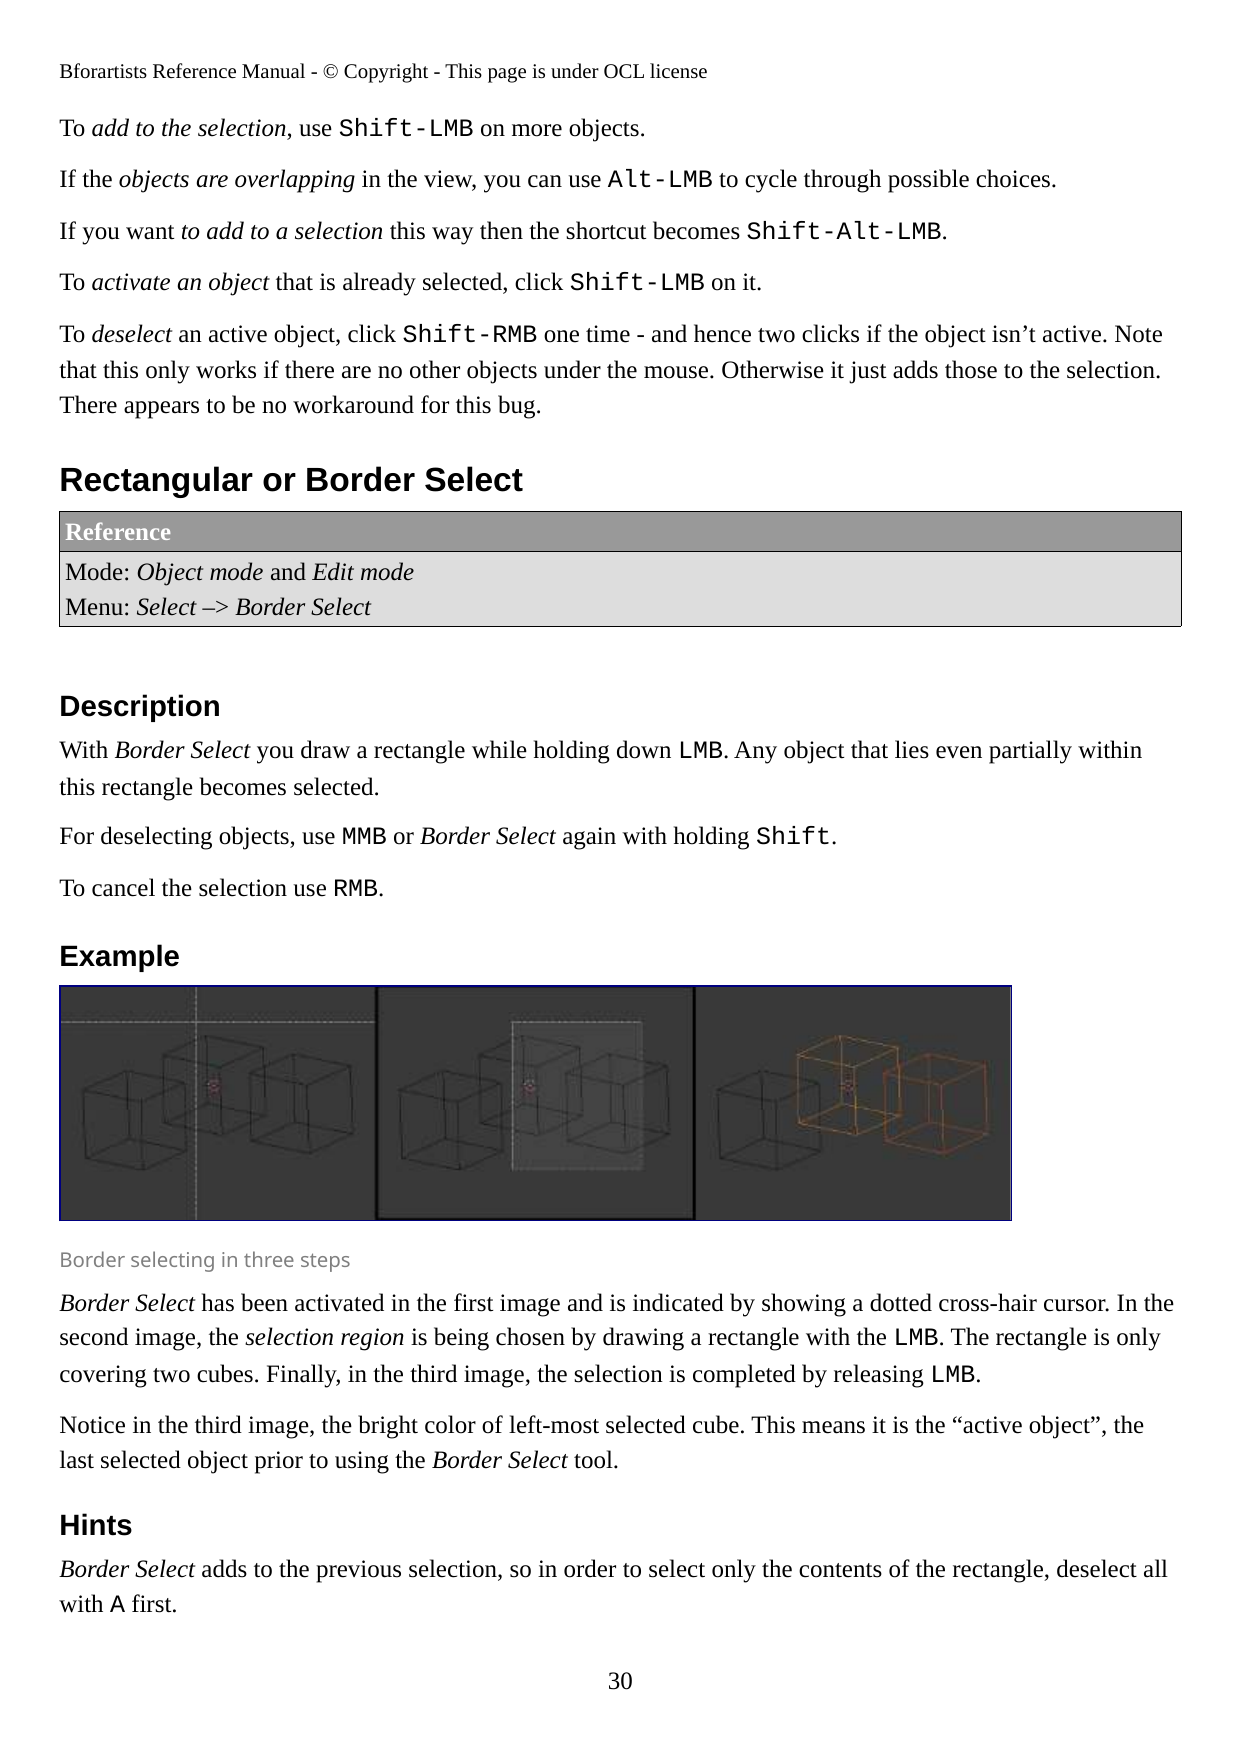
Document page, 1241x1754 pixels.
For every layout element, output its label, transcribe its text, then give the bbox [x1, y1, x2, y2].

text With Border Select you draw a rectangle while holding down LMB. Any object that lies even partially within this rectangle becomes selected. [59, 736, 1181, 801]
subtitle Hints [59, 1508, 1181, 1542]
picture [61, 987, 1011, 1220]
text Border Select has been activated in the first image and is indicated by showing a dotted cross-hair cursor. In the second image, the selection region is being chosen by drawing a rectangle with the LMB. The rectangle is only covering two cubes. Finally, in the third image, the selection is completed by releasing LMB. [59, 1288, 1181, 1389]
text To add to the selection, use Shift-LMB on more objects. [59, 113, 1181, 143]
text If you want to add to a selection this way then the shortcut becomes Shift-Alt-LMB. [59, 216, 1181, 247]
text To activate an object that is already selected, click Shift-LMB on it. [59, 267, 1181, 298]
subtitle Rectangular or Border Select [59, 460, 1181, 498]
text To cancel the selection use RMB. [59, 873, 1181, 904]
text To deselect an active object, click Shift-RMB one time - and hence two clicks if the object isn’t active. Note that this only works if there are no other objects under the mouse. Otherwise it just adds those to the selection. There appears to be no workaround for this bug. [59, 319, 1181, 419]
subtitle Example [59, 939, 1181, 973]
text If the objects are overlapping in the view, you can use Alt-LMB to cycle through possible choices. [59, 164, 1181, 195]
table_header Reference [60, 512, 1181, 551]
subtitle Description [59, 689, 1181, 723]
text Notice in the third image, the bright color of left-most selected cube. This means it is the “active object”, the last selected object prior to using the Border Select tool. [59, 1410, 1181, 1473]
text For deselecting objects, use MMB or Border Select again with holding Shift. [59, 821, 1181, 852]
text Border selecting in three steps [59, 1242, 1181, 1273]
text Border Select adds to the previous selection, so in order to select only the contents of the rectangle, deselect all with A first. [59, 1554, 1181, 1620]
table_cell Mode: Object mode and Edit mode Menu: Select –> Border Select [60, 552, 1181, 626]
